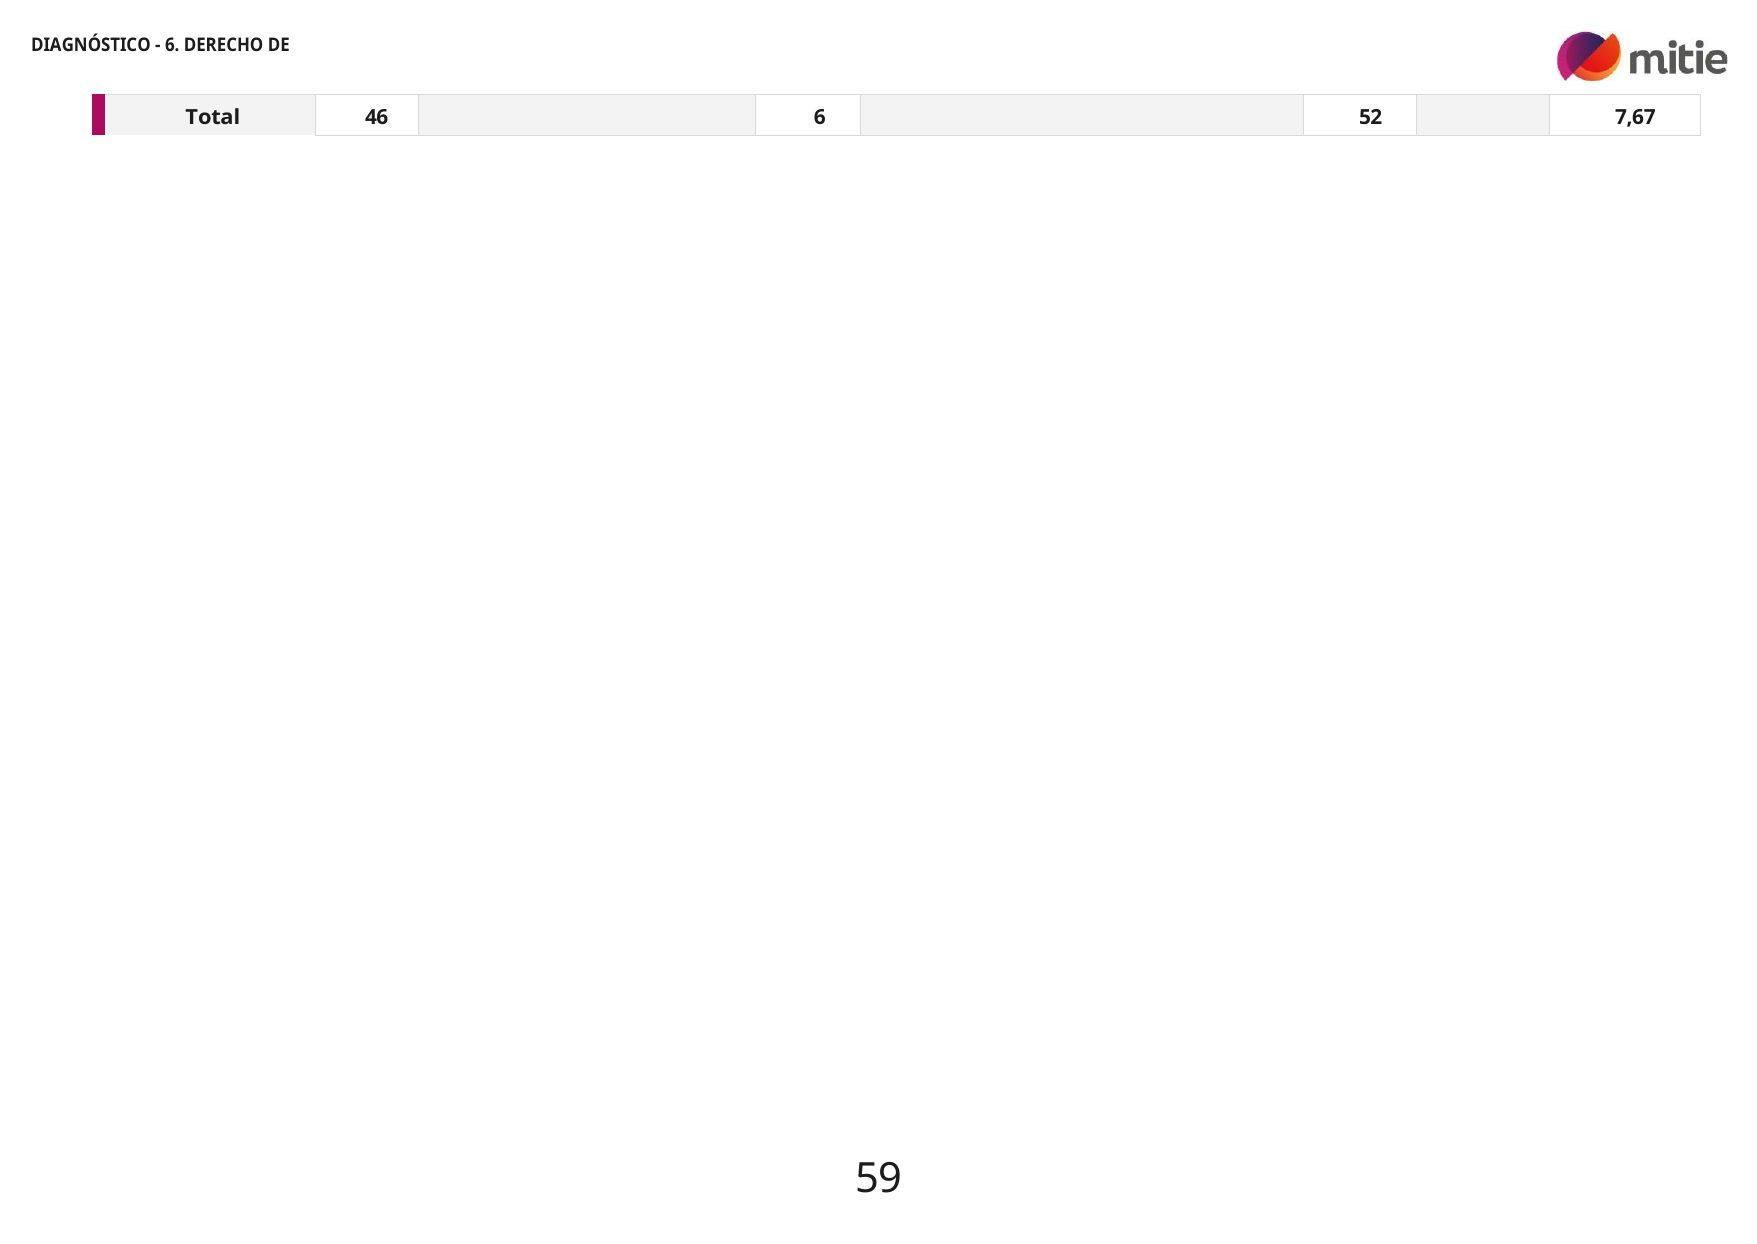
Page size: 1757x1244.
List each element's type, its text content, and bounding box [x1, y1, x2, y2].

table_cell [861, 95, 1303, 135]
table_cell [1417, 95, 1549, 135]
table_cell [419, 95, 755, 135]
table_cell Total [105, 95, 315, 135]
table_cell 52 [1304, 95, 1416, 135]
table_cell 7,67 [1550, 95, 1700, 135]
table_cell 6 [756, 95, 860, 135]
table_cell 46 [316, 95, 418, 135]
